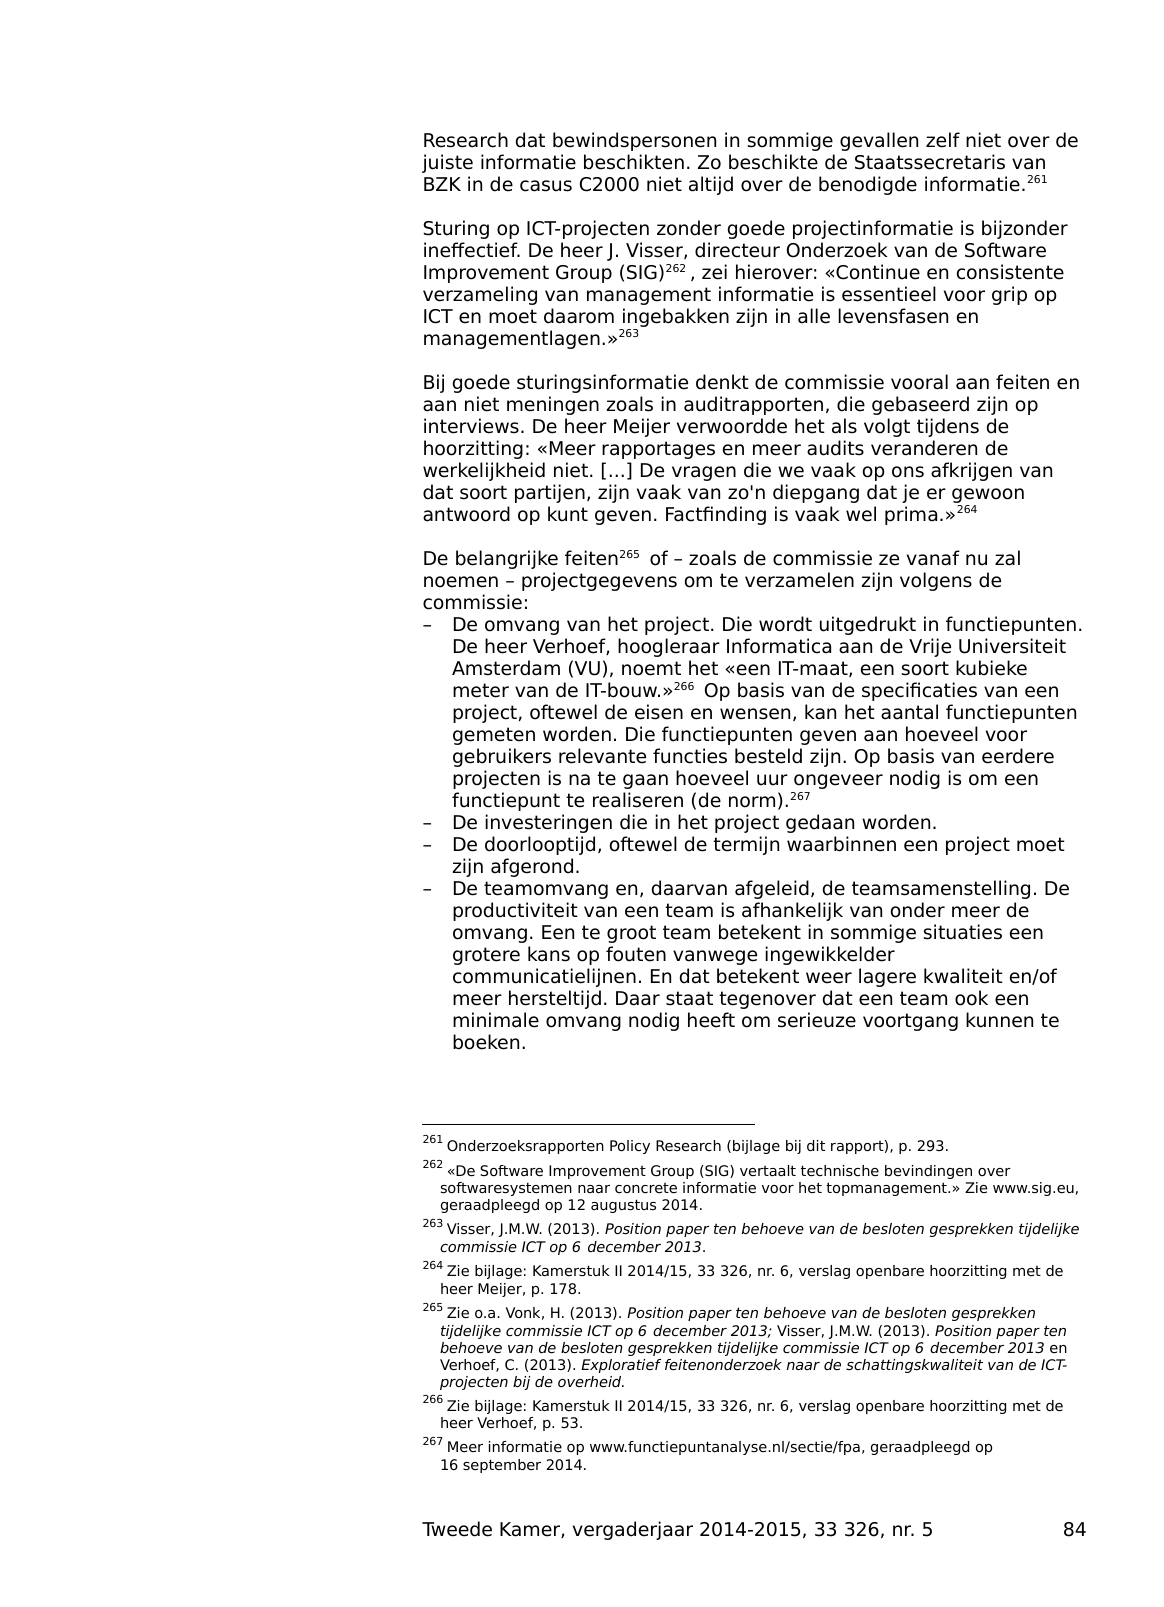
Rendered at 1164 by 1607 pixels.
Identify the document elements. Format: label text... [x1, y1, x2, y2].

text De belangrijke feiten of – zoals de commissie ze vanaf nu zal noemen – projectgegevens om te verzamelen zijn volgens de commissie: [422, 548, 1087, 614]
text Sturing op ICT-projecten zonder goede projectinformatie is bijzonder ineffectief. De heer J. Visser, directeur Onderzoek van de Software Improvement Group (SIG), zei hierover: «Continue en consistente verzameling van management informatie is essentieel voor grip op ICT en moet daarom ingebakken zijn in alle levensfasen en managementlagen.» [422, 218, 1087, 350]
text Zie bijlage: Kamerstuk II 2014/15, 33 326, nr. 6, verslag openbare hoorzitting met de heer Verhoef, p. 53. [422, 1393, 1087, 1432]
text Zie o.a. Vonk, H. (2013). Position paper ten behoeve van de besloten gesprekken tijdelijke commissie ICT op 6 december 2013; Visser, J.M.W. (2013). Position paper ten behoeve van de besloten gesprekken tijdelijke commissie ICT op 6 december 2013 en Verhoef, C. (2013). Exploratief feitenonderzoek naar de schattingskwaliteit van de ICT-projecten bij de overheid. [422, 1301, 1087, 1391]
text Research dat bewindspersonen in sommige gevallen zelf niet over de juiste informatie beschikten. Zo beschikte de Staatssecretaris van BZK in de casus C2000 niet altijd over de benodigde informatie. [422, 130, 1087, 196]
text – De investeringen die in het project gedaan worden. [422, 812, 1087, 834]
text Onderzoeksrapporten Policy Research (bijlage bij dit rapport), p. 293. [422, 1133, 1087, 1156]
text «De Software Improvement Group (SIG) vertaalt technische bevindingen over softwaresystemen naar concrete informatie voor het topmanagement.» Zie www.sig.eu, geraadpleegd op 12 augustus 2014. [422, 1158, 1087, 1214]
text – De doorlooptijd, oftewel de termijn waarbinnen een project moet zijn afgerond. [422, 834, 1087, 878]
text Meer informatie op www.functiepuntanalyse.nl/sectie/fpa, geraadpleegd op 16 september 2014. [422, 1435, 1087, 1474]
text Visser, J.M.W. (2013). Position paper ten behoeve van de besloten gesprekken tijdelijke commissie ICT op 6 december 2013. [422, 1217, 1087, 1256]
text – De teamomvang en, daarvan afgeleid, de teamsamenstelling. De productiviteit van een team is afhankelijk van onder meer de omvang. Een te groot team betekent in sommige situaties een grotere kans op fouten vanwege ingewikkelder communicatielijnen. En dat betekent weer lagere kwaliteit en/of meer hersteltijd. Daar staat tegenover dat een team ook een minimale omvang nodig heeft om serieuze voortgang kunnen te boeken. [422, 878, 1087, 1054]
text Zie bijlage: Kamerstuk II 2014/15, 33 326, nr. 6, verslag openbare hoorzitting met de heer Meijer, p. 178. [422, 1259, 1087, 1298]
text – De omvang van het project. Die wordt uitgedrukt in functiepunten. De heer Verhoef, hoogleraar Informatica aan de Vrije Universiteit Amsterdam (VU), noemt het «een IT-maat, een soort kubieke meter van de IT-bouw.» Op basis van de specificaties van een project, oftewel de eisen en wensen, kan het aantal functiepunten gemeten worden. Die functiepunten geven aan hoeveel voor gebruikers relevante functies besteld zijn. Op basis van eerdere projecten is na te gaan hoeveel uur ongeveer nodig is om een functiepunt te realiseren (de norm). [422, 614, 1087, 812]
text Bij goede sturingsinformatie denkt de commissie vooral aan feiten en aan niet meningen zoals in auditrapporten, die gebaseerd zijn op interviews. De heer Meijer verwoordde het als volgt tijdens de hoorzitting: «Meer rapportages en meer audits veranderen de werkelijkheid niet. [...] De vragen die we vaak op ons afkrijgen van dat soort partijen, zijn vaak van zo'n diepgang dat je er gewoon antwoord op kunt geven. Factfinding is vaak wel prima.» [422, 372, 1087, 526]
